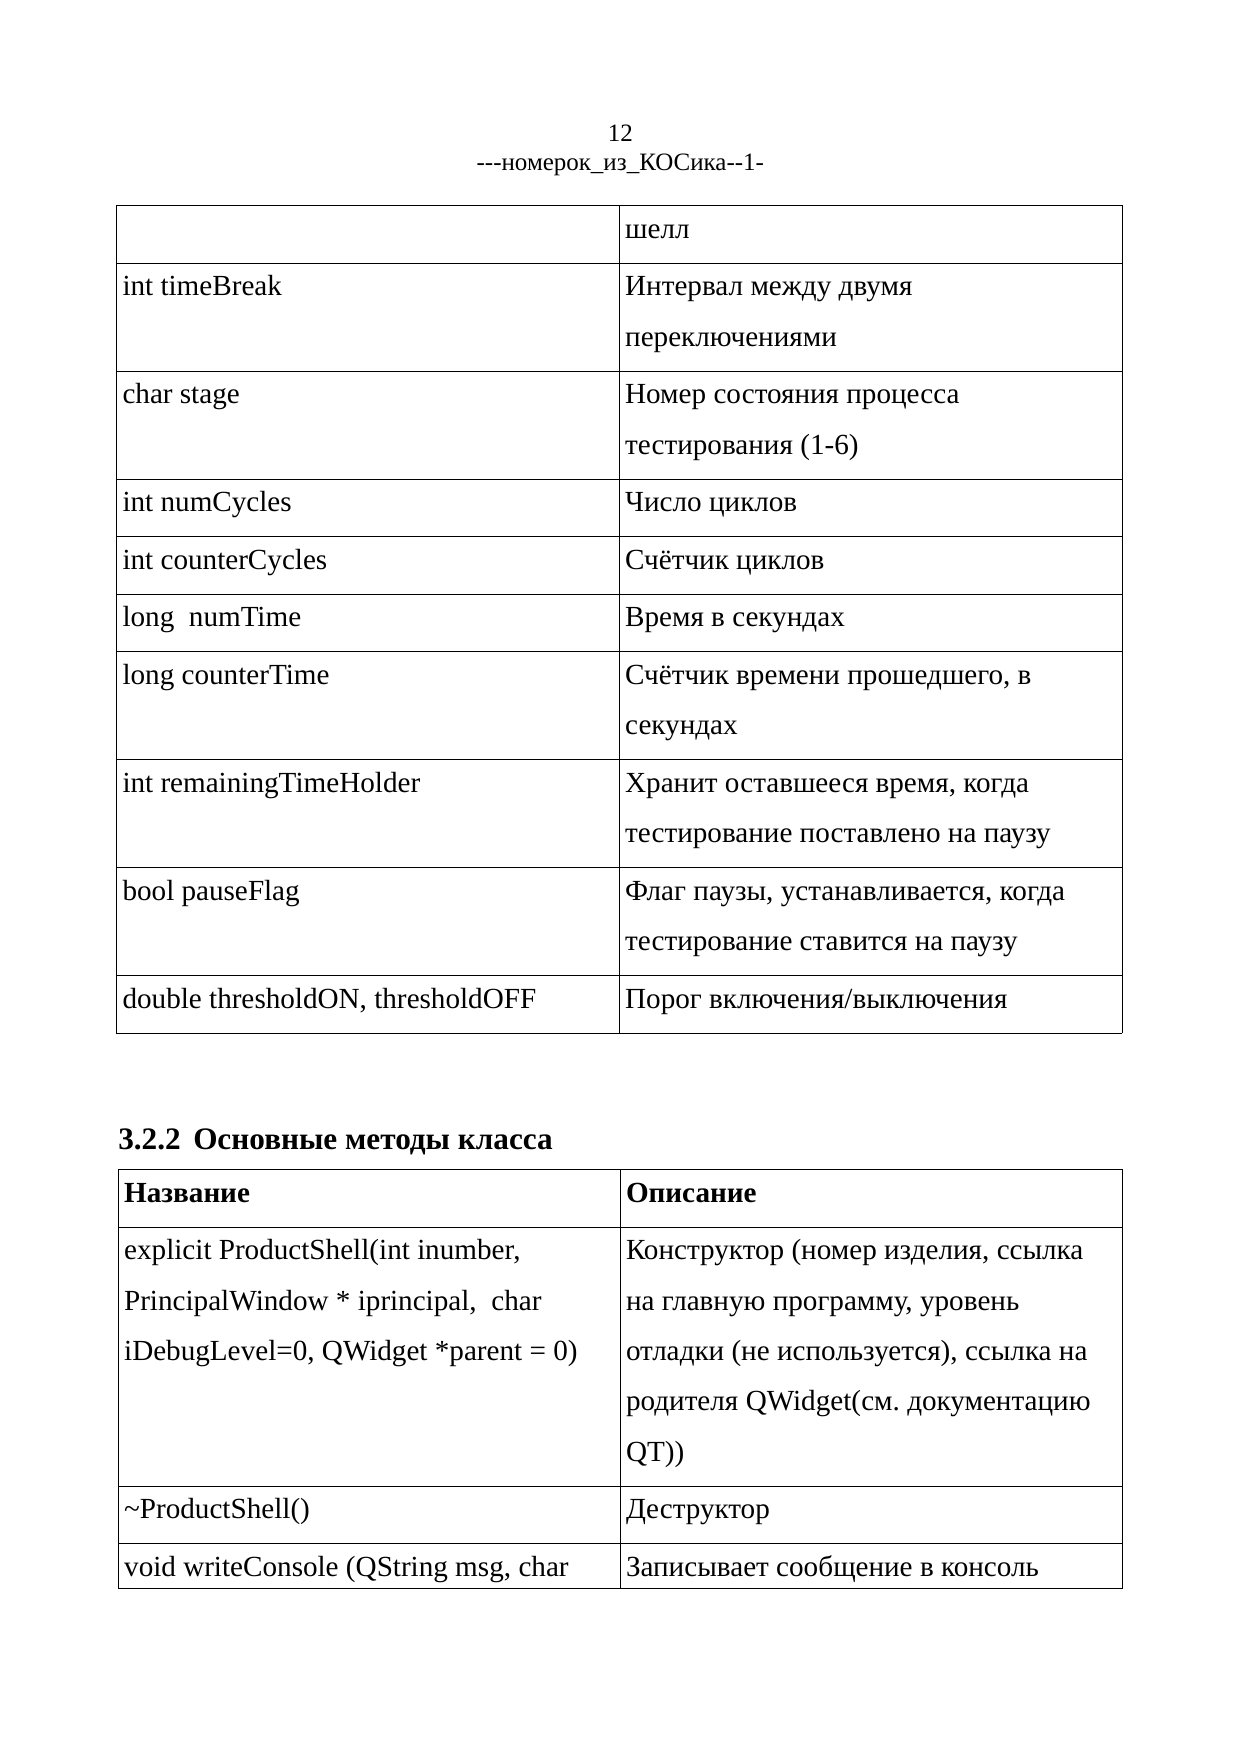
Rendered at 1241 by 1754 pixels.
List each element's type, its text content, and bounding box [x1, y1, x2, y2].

table_cell Конструктор (номер изделия, ссылка на главную программу, уровень отладки (не используется), ссылка на родителя QWidget(см. документацию QT)) [621, 1228, 1122, 1486]
table_cell bool pauseFlag [117, 868, 619, 975]
table_cell Время в секундах [620, 595, 1122, 651]
table_cell int counterCycles [117, 537, 619, 594]
table_cell Записывает сообщение в консоль [621, 1544, 1122, 1588]
table_cell Хранит оставшееся время, когда тестирование поставлено на паузу [620, 760, 1122, 867]
table_cell explicit ProductShell(int inumber, PrincipalWindow * iprincipal, char iDebugLevel=0, QWidget *parent = 0) [119, 1228, 620, 1486]
table_cell Деструктор [621, 1487, 1122, 1543]
table_header Описание [621, 1170, 1122, 1227]
table_cell int remainingTimeHolder [117, 760, 619, 867]
table_header Название [119, 1170, 620, 1227]
table_cell Счётчик времени прошедшего, в секундах [620, 652, 1122, 759]
table_cell ~ProductShell() [119, 1487, 620, 1543]
table_cell char stage [117, 372, 619, 478]
table_cell Интервал между двумя переключениями [620, 264, 1122, 371]
table_cell int timeBreak [117, 264, 619, 371]
table_cell Порог включения/выключения [620, 976, 1122, 1033]
table_cell шелл [620, 206, 1122, 263]
table_cell int numCycles [117, 480, 619, 536]
table_cell long numTime [117, 595, 619, 651]
table_cell [117, 206, 619, 263]
table_cell Счётчик циклов [620, 537, 1122, 594]
table_cell double thresholdON, thresholdOFF [117, 976, 619, 1033]
table_cell Номер состояния процесса тестирования (1-6) [620, 372, 1122, 478]
table_cell Флаг паузы, устанавливается, когда тестирование ставится на паузу [620, 868, 1122, 975]
table_cell void writeConsole (QString msg, char [119, 1544, 620, 1588]
table_cell long counterTime [117, 652, 619, 759]
table_cell Число циклов [620, 480, 1122, 536]
subtitle Основные методы класса [118, 1121, 1122, 1157]
